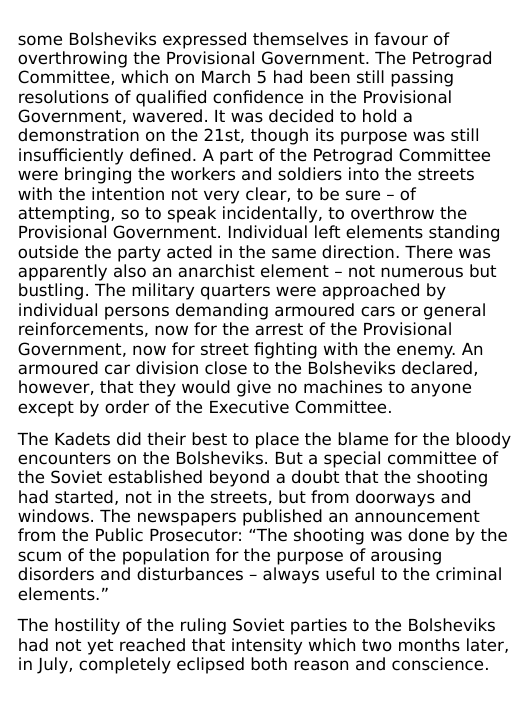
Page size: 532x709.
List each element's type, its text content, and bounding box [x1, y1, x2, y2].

text The Kadets did their best to place the blame for the bloody encounters on the Bolsheviks. But a special committee of the Soviet established beyond a doubt that the shooting had started, not in the streets, but from doorways and windows. The newspapers published an announcement from the Public Prosecutor: “The shooting was done by the scum of the population for the purpose of arousing disorders and disturbances – always useful to the criminal elements.” [18, 429, 514, 604]
text The hostility of the ruling Soviet parties to the Bolsheviks had not yet reached that intensity which two months later, in July, completely eclipsed both reason and conscience. [18, 616, 514, 674]
text some Bolsheviks expressed themselves in favour of overthrowing the Provisional Government. The Petrograd Committee, which on March 5 had been still passing resolutions of qualified confidence in the Provisional Government, wavered. It was decided to hold a demonstration on the 21st, though its purpose was still insufficiently defined. A part of the Petrograd Committee were bringing the workers and soldiers into the streets with the intention not very clear, to be sure – of attempting, so to speak incidentally, to overthrow the Provisional Government. Individual left elements standing outside the party acted in the same direction. There was apparently also an anarchist element – not numerous but bustling. The military quarters were approached by individual persons demanding armoured cars or general reinforcements, now for the arrest of the Provisional Government, now for street fighting with the enemy. An armoured car division close to the Bolsheviks declared, however, that they would give no machines to anyone except by order of the Executive Committee. [18, 29, 514, 417]
